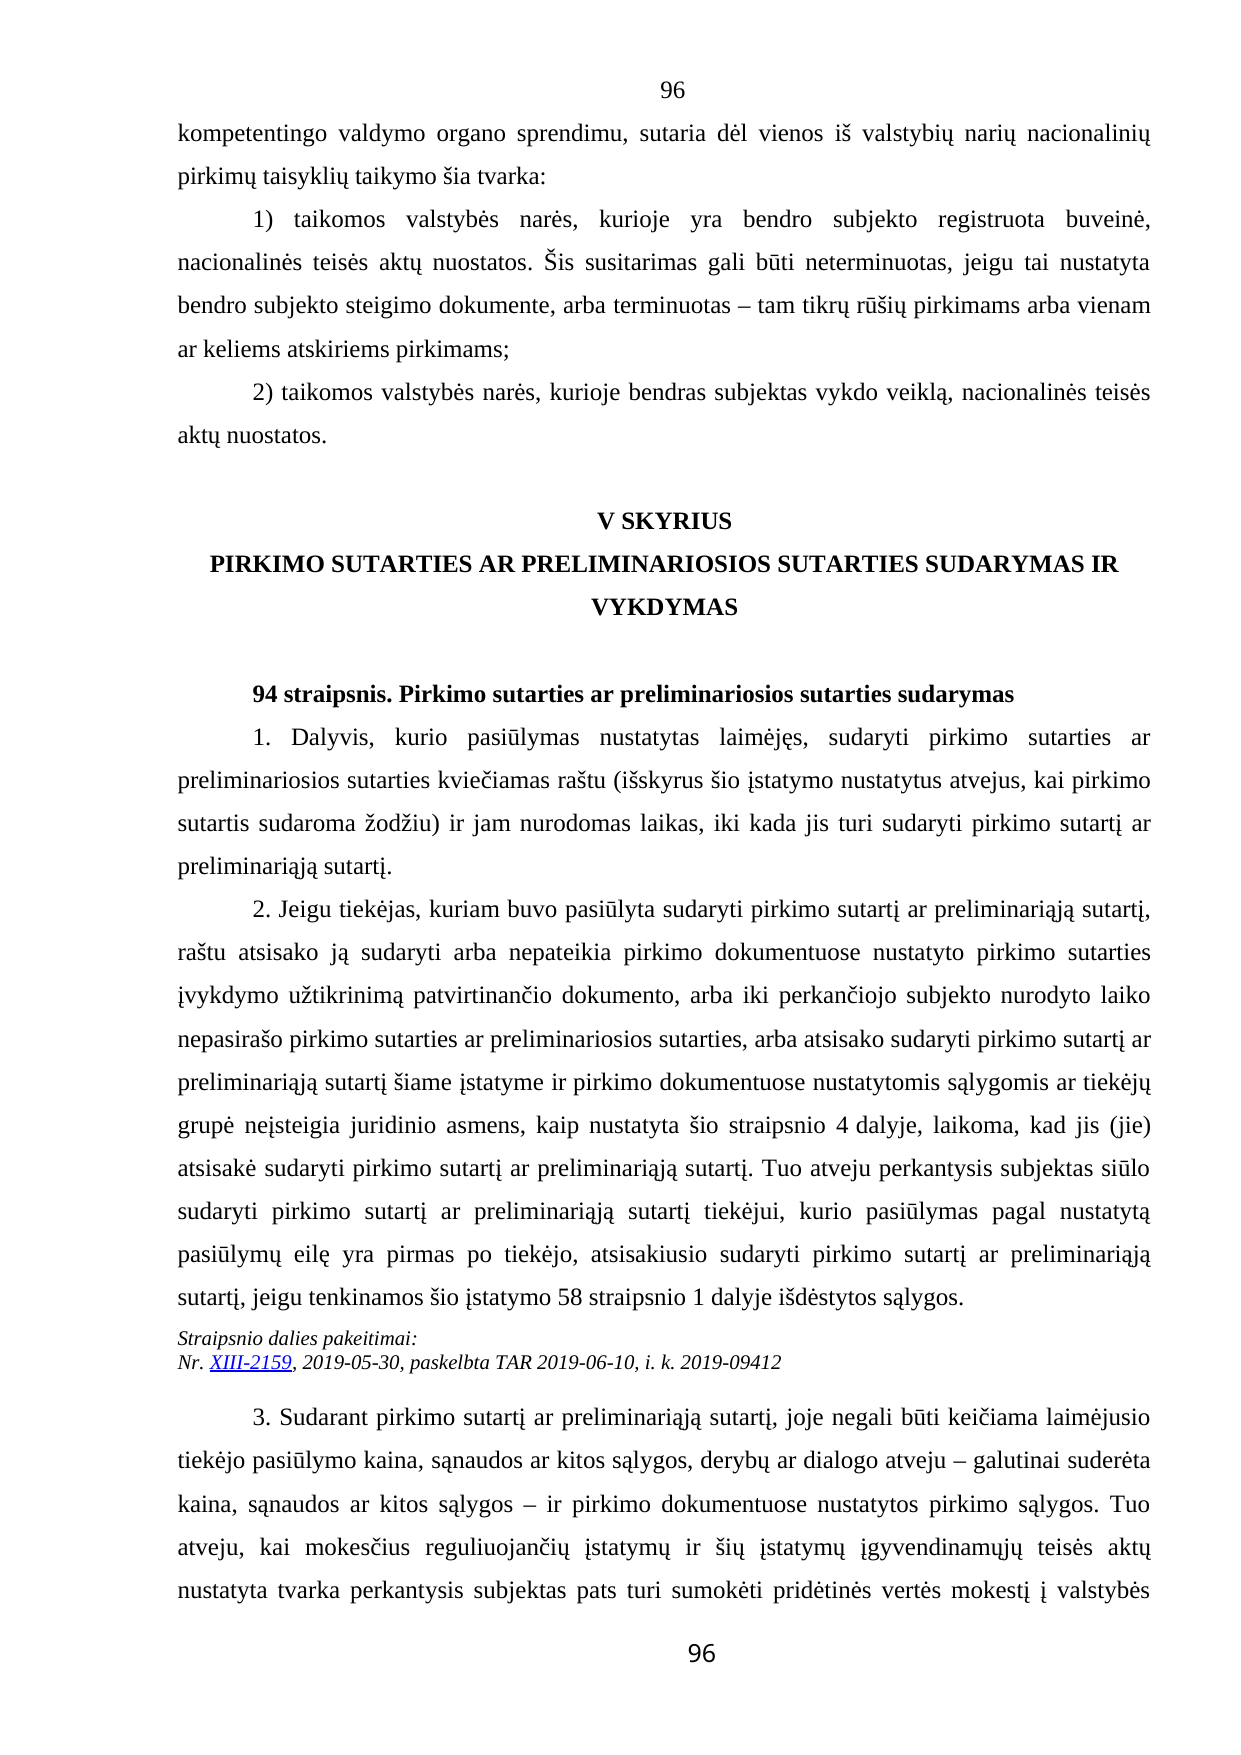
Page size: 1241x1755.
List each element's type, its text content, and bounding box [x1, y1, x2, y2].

subtitle 1) taikomos valstybės narės, kurioje yra bendro subjekto registruota buveinė, nacionalinės teisės aktų nuostatos. Šis susitarimas gali būti neterminuotas, jeigu tai nustatyta bendro subjekto steigimo dokumente, arba terminuotas – tam tikrų rūšių pirkimams arba vienam ar keliems atskiriems pirkimams; [177, 204, 1152, 362]
subtitle kompetentingo valdymo organo sprendimu, sutaria dėl vienos iš valstybių narių nacionalinių pirkimų taisyklių taikymo šia tvarka: [177, 118, 1152, 190]
text PIRKIMO SUTARTIES AR PRELIMINARIOSIOS SUTARTIES SUDARYMAS IR VYKDYMAS [177, 549, 1152, 621]
text Nr. XIII-2159, 2019-05-30, paskelbta TAR 2019-06-10, i. k. 2019-09412 [177, 1350, 1152, 1374]
text V SKYRIUS [177, 506, 1152, 535]
text 2. Jeigu tiekėjas, kuriam buvo pasiūlyta sudaryti pirkimo sutartį ar preliminariąją sutartį, raštu atsisako ją sudaryti arba nepateikia pirkimo dokumentuose nustatyto pirkimo sutarties įvykdymo užtikrinimą patvirtinančio dokumento, arba iki perkančiojo subjekto nurodyto laiko nepasirašo pirkimo sutarties ar preliminariosios sutarties, arba atsisako sudaryti pirkimo sutartį ar preliminariąją sutartį šiame įstatyme ir pirkimo dokumentuose nustatytomis sąlygomis ar tiekėjų grupė neįsteigia juridinio asmens, kaip nustatyta šio straipsnio 4 dalyje, laikoma, kad jis (jie) atsisakė sudaryti pirkimo sutartį ar preliminariąją sutartį. Tuo atveju perkantysis subjektas siūlo sudaryti pirkimo sutartį ar preliminariąją sutartį tiekėjui, kurio pasiūlymas pagal nustatytą pasiūlymų eilę yra pirmas po tiekėjo, atsisakiusio sudaryti pirkimo sutartį ar preliminariąją sutartį, jeigu tenkinamos šio įstatymo 58 straipsnio 1 dalyje išdėstytos sąlygos. [177, 894, 1152, 1311]
text 3. Sudarant pirkimo sutartį ar preliminariąją sutartį, joje negali būti keičiama laimėjusio tiekėjo pasiūlymo kaina, sąnaudos ar kitos sąlygos, derybų ar dialogo atveju – galutinai suderėta kaina, sąnaudos ar kitos sąlygos – ir pirkimo dokumentuose nustatytos pirkimo sąlygos. Tuo atveju, kai mokesčius reguliuojančių įstatymų ir šių įstatymų įgyvendinamųjų teisės aktų nustatyta tvarka perkantysis subjektas pats turi sumokėti pridėtinės vertės mokestį į valstybės [177, 1402, 1152, 1604]
text 1. Dalyvis, kurio pasiūlymas nustatytas laimėjęs, sudaryti pirkimo sutarties ar preliminariosios sutarties kviečiamas raštu (išskyrus šio įstatymo nustatytus atvejus, kai pirkimo sutartis sudaroma žodžiu) ir jam nurodomas laikas, iki kada jis turi sudaryti pirkimo sutartį ar preliminariąją sutartį. [177, 722, 1152, 880]
text Straipsnio dalies pakeitimai: [177, 1326, 1152, 1350]
subtitle 2) taikomos valstybės narės, kurioje bendras subjektas vykdo veiklą, nacionalinės teisės aktų nuostatos. [177, 377, 1152, 449]
text 94 straipsnis. Pirkimo sutarties ar preliminariosios sutarties sudarymas [177, 679, 1152, 707]
